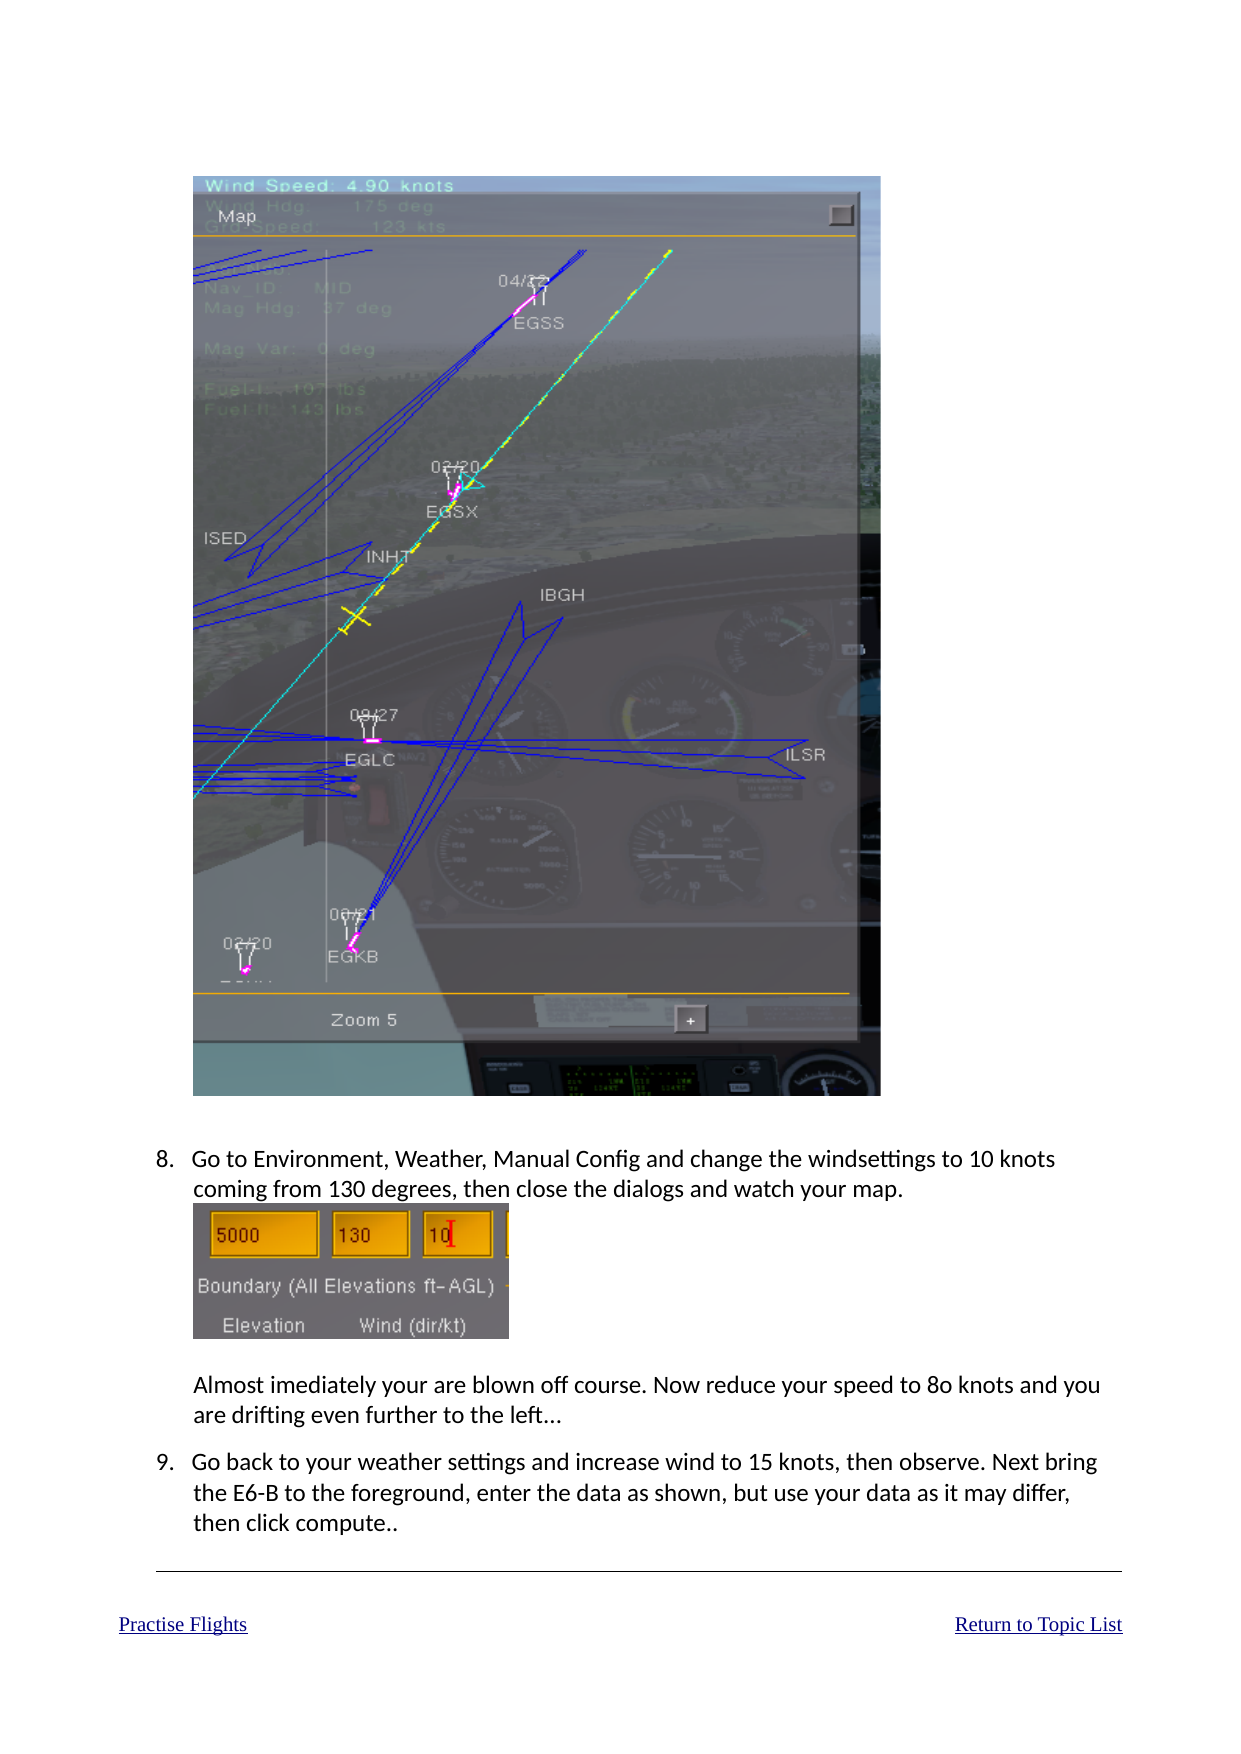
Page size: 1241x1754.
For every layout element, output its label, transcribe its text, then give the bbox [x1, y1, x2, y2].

list [156, 176, 1122, 1126]
list Go back to your weather settings and increase wind to 15 knots, then observe. Next bring the E6-B to the foreground, enter the data as shown, but use your data as it may differ, then click compute.. [156, 1447, 1122, 1571]
list Go to Environment, Weather, Manual Config and change the windsettings to 10 knots coming from 130 degrees, then close the dialogs and watch your map. Almost imediately your are blown off course. Now reduce your speed to 8o knots and you are drifting even further to the left... [156, 1143, 1122, 1430]
